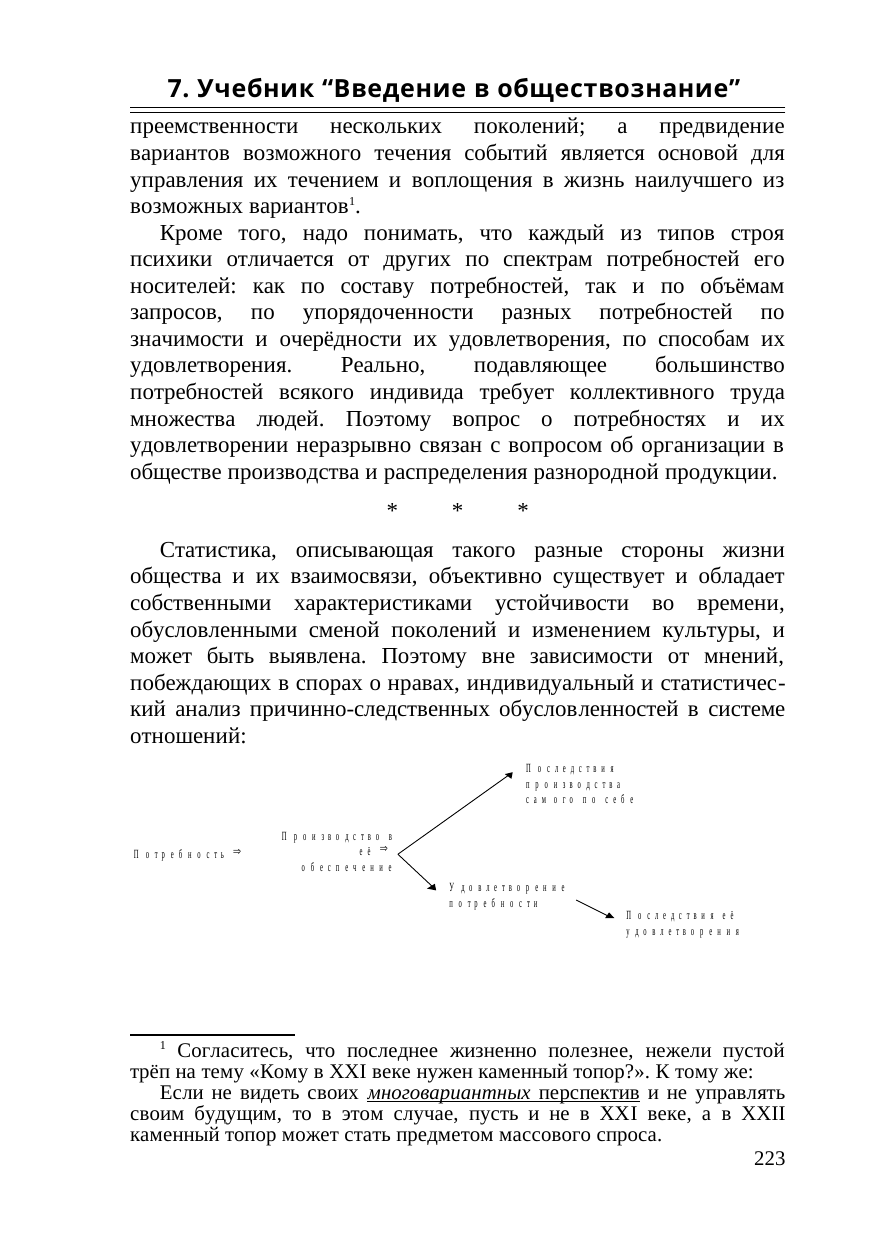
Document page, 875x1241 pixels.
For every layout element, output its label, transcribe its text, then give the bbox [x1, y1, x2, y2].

text * * * [130, 497, 785, 523]
text Статистика, описывающая такого разные стороны жизни общества и их взаимосвязи, объективно существует и обладает со­бственными характеристиками устойчивости во времени, обусловленными сменой поколений и измене­нием культуры, и может быть выявлена. Поэтому вне зависимости от мнений, побежда­ющих в спорах о нравах, индивидуальный и статистичес­кий анализ причинно-следственных обуслов­ленностей в системе отношений: [130, 536, 785, 748]
text Если не видеть своих многовариантных перспектив и не управлять своим будущим, то в этом случае, пусть и не в ХХI веке, а в ХХII каменный топор может стать предметом массового спроса. [130, 1083, 785, 1145]
text Кроме того, надо понимать, что каждый из типов строя психики отличается от других по спектрам потребностей его носителей: как по составу потребностей, так и по объёмам запросов, по упорядоченности разных потребностей по значимости и очерёдности их удовлетворения, по способам их удовлетворения. Реально, подавляющее большинство потребностей всякого индивида требует коллективного труда множества людей. Поэтому вопрос о потребностях и их удовлетворении неразрывно связан с вопросом об организации в обществе производства и распределения разнородной продукции. [130, 218, 785, 484]
text Согласитесь, что последнее жизненно полезнее, нежели пустой трёп на тему «Кому в ХХI веке нужен каменный топор?». К тому же: [130, 1041, 785, 1083]
text преемственности нескольких поколений; а предвидение вариантов возможного течения событий является основой для управления их течением и воплощения в жизнь наилучшего из возможных вариантов. [130, 113, 785, 218]
